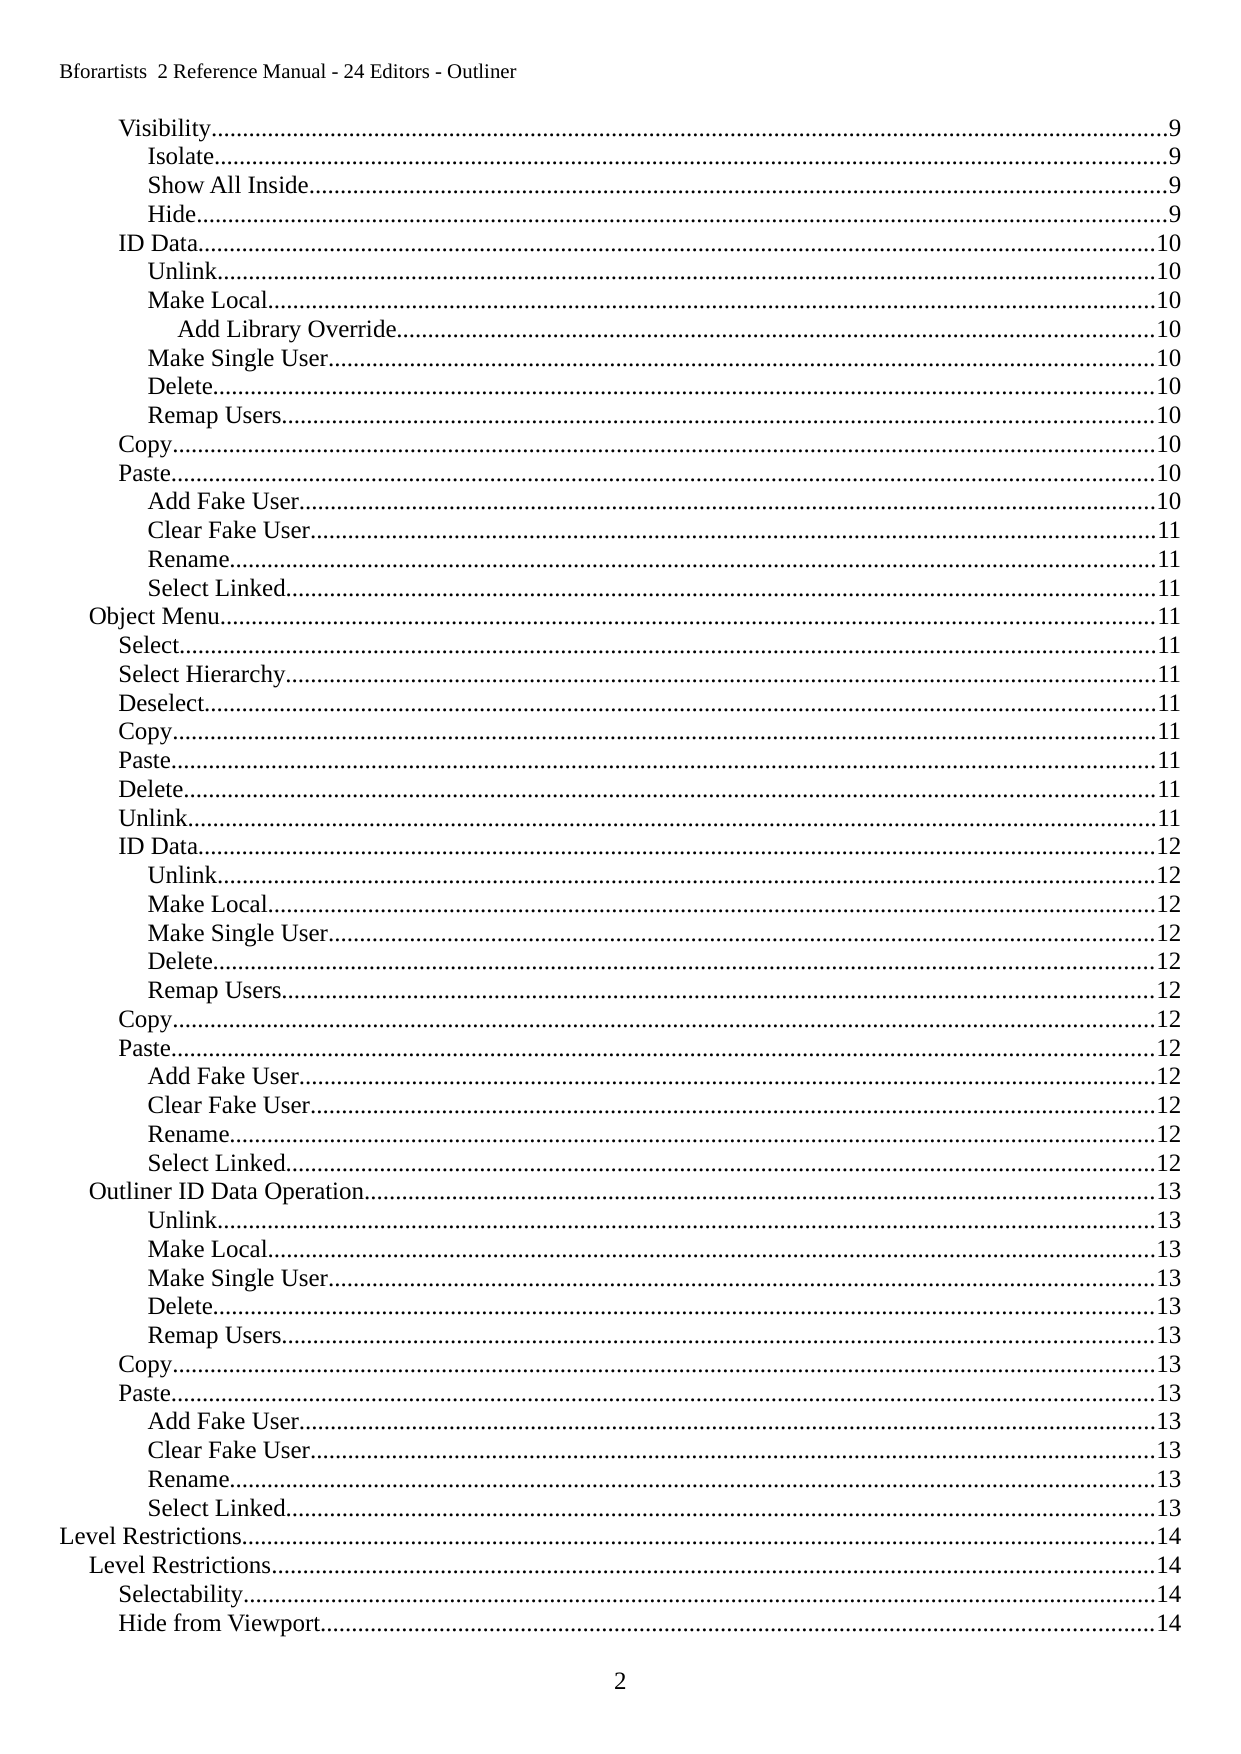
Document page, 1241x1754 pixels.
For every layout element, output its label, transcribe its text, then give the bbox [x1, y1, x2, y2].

text Clear Fake User 12 [147, 1090, 1181, 1119]
text Clear Fake User 13 [147, 1435, 1181, 1464]
text Remap Users 12 [147, 975, 1181, 1004]
text Make Local 12 [147, 889, 1181, 918]
text Paste 13 [118, 1378, 1181, 1406]
text Hide from Viewport 14 [118, 1608, 1181, 1636]
text Paste 12 [118, 1033, 1181, 1061]
text Rename 11 [147, 544, 1181, 573]
text Delete 10 [147, 371, 1181, 400]
text Object Menu 11 [88, 601, 1181, 630]
text Copy 11 [118, 716, 1181, 745]
text Delete 13 [147, 1291, 1181, 1320]
text Make Single User 13 [147, 1263, 1181, 1291]
text Visibility 9 [118, 113, 1181, 141]
text Copy 13 [118, 1349, 1181, 1378]
text Add Library Override 10 [177, 314, 1181, 343]
text Clear Fake User 11 [147, 515, 1181, 544]
text Make Local 13 [147, 1234, 1181, 1263]
text Delete 11 [118, 774, 1181, 803]
text Show All Inside 9 [147, 170, 1181, 199]
text Make Single User 10 [147, 343, 1181, 371]
text Paste 11 [118, 745, 1181, 774]
text Paste 10 [118, 458, 1181, 486]
text Unlink 12 [147, 860, 1181, 889]
text Add Fake User 10 [147, 486, 1181, 515]
text Make Single User 12 [147, 918, 1181, 946]
text Unlink 11 [118, 803, 1181, 831]
text Select Hierarchy 11 [118, 659, 1181, 688]
text Make Local 10 [147, 285, 1181, 314]
text Add Fake User 13 [147, 1406, 1181, 1435]
text Outliner ID Data Operation 13 [88, 1176, 1181, 1205]
text Remap Users 13 [147, 1320, 1181, 1349]
text Deselect 11 [118, 688, 1181, 716]
text Delete 12 [147, 946, 1181, 975]
text Level Restrictions 14 [88, 1550, 1181, 1579]
text Rename 13 [147, 1464, 1181, 1493]
text Copy 12 [118, 1004, 1181, 1033]
text ID Data 12 [118, 831, 1181, 860]
text Unlink 10 [147, 256, 1181, 285]
text Hide 9 [147, 199, 1181, 228]
text Copy 10 [118, 429, 1181, 458]
text Level Restrictions 14 [59, 1521, 1181, 1550]
text ID Data 10 [118, 228, 1181, 256]
text Add Fake User 12 [147, 1061, 1181, 1090]
text Select 11 [118, 630, 1181, 659]
text Remap Users 10 [147, 400, 1181, 429]
text Unlink 13 [147, 1205, 1181, 1234]
text Select Linked 12 [147, 1148, 1181, 1176]
text Select Linked 11 [147, 573, 1181, 601]
text Selectability 14 [118, 1579, 1181, 1608]
text Rename 12 [147, 1119, 1181, 1148]
text Isolate 9 [147, 141, 1181, 170]
text Select Linked 13 [147, 1493, 1181, 1521]
